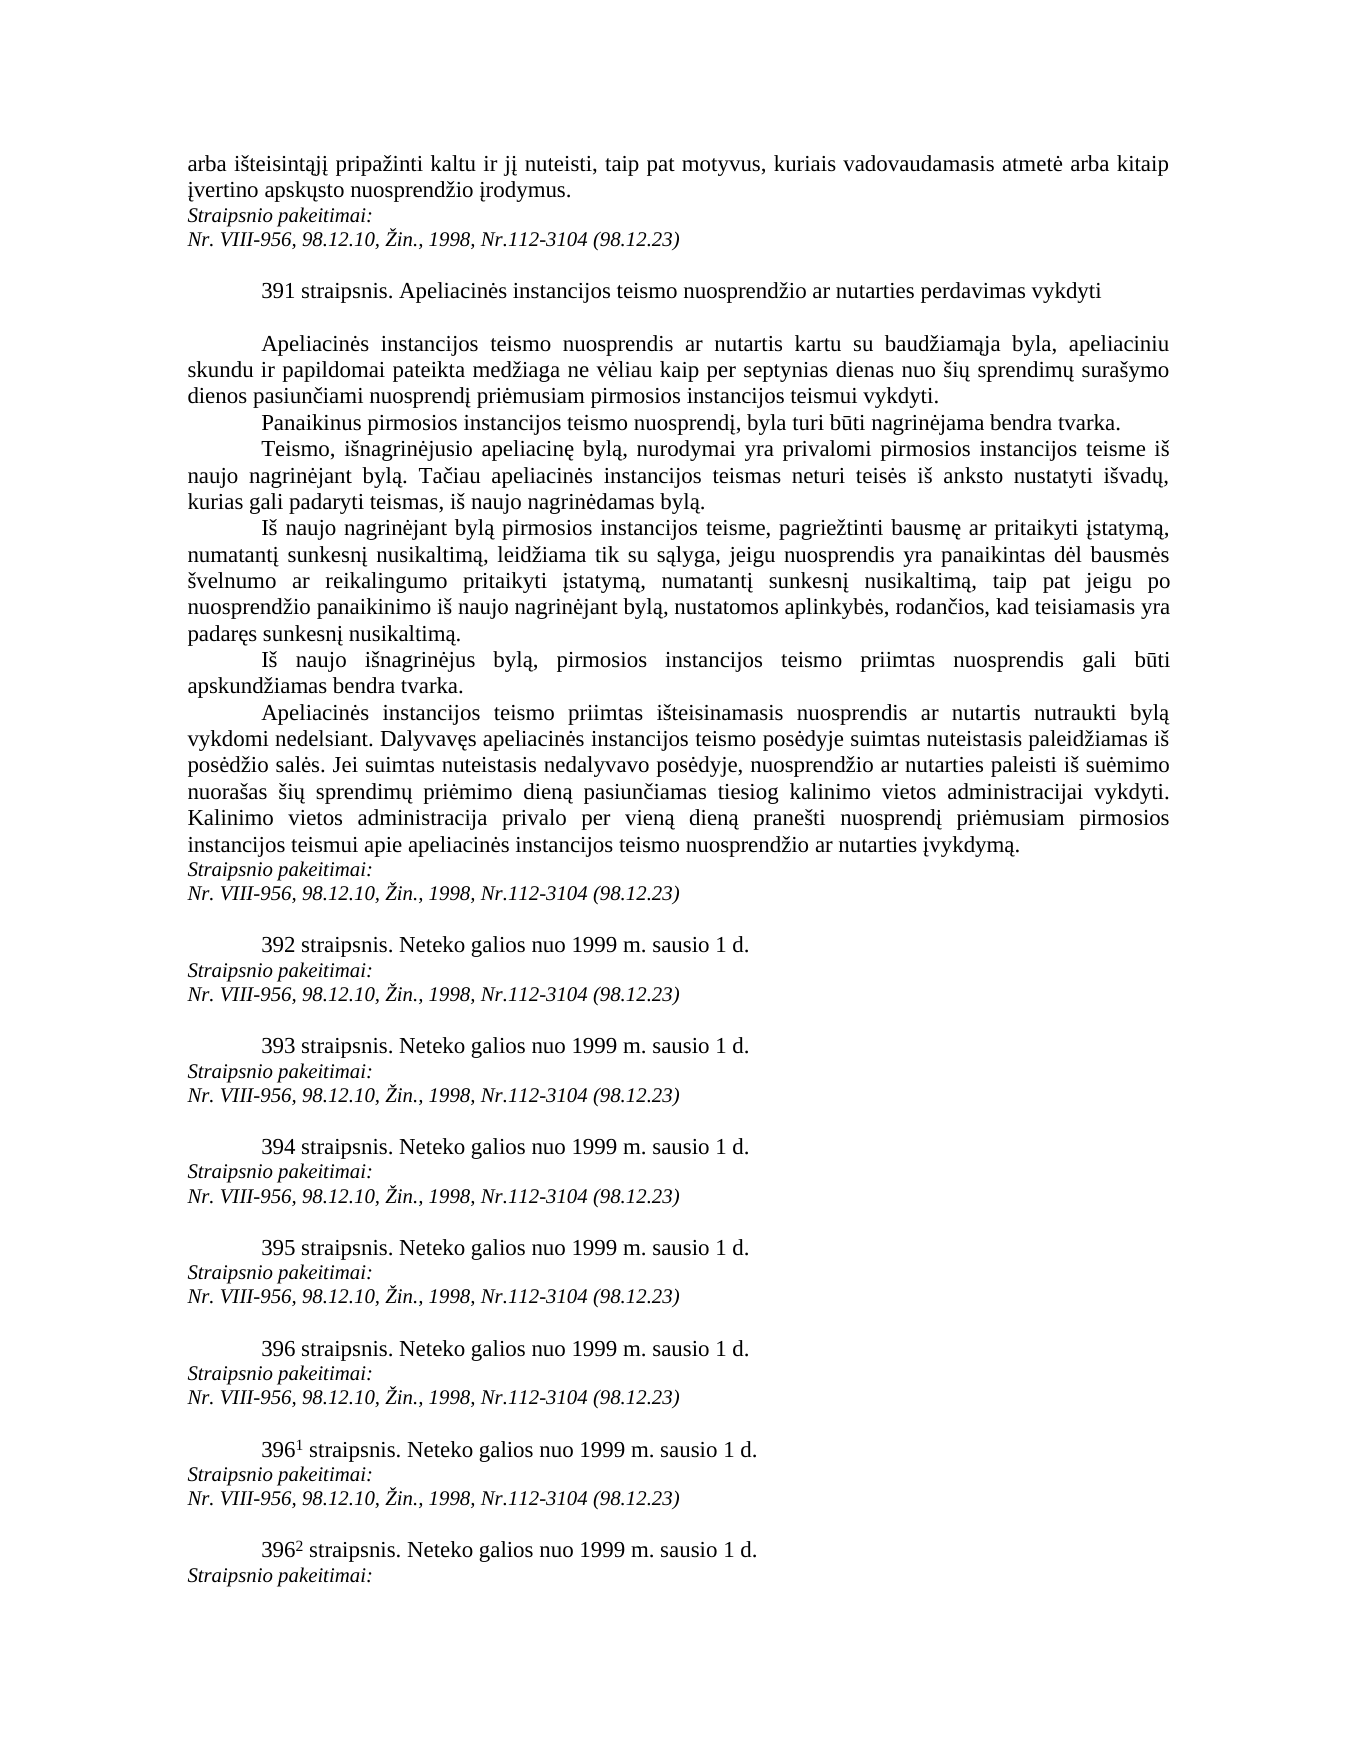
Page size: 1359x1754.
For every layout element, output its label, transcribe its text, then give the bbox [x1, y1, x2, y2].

text Straipsnio pakeitimai: [187, 1462, 1171, 1486]
text Straipsnio pakeitimai: [187, 1059, 1171, 1083]
text arba išteisintąjį pripažinti kaltu ir jį nuteisti, taip pat motyvus, kuriais vadovaudamasis atmetė arba kitaip įvertino apskųsto nuosprendžio įrodymus. [187, 150, 1171, 203]
text 396 straipsnis. Neteko galios nuo 1999 m. sausio 1 d. [187, 1335, 1171, 1361]
text Teismo, išnagrinėjusio apeliacinę bylą, nurodymai yra privalomi pirmosios instancijos teisme iš naujo nagrinėjant bylą. Tačiau apeliacinės instancijos teismas neturi teisės iš anksto nustatyti išvadų, kurias gali padaryti teismas, iš naujo nagrinėdamas bylą. [187, 435, 1171, 514]
text Apeliacinės instancijos teismo nuosprendis ar nutartis kartu su baudžiamąja byla, apeliaciniu skundu ir papildomai pateikta medžiaga ne vėliau kaip per septynias dienas nuo šių sprendimų surašymo dienos pasiunčiami nuosprendį priėmusiam pirmosios instancijos teismui vykdyti. [187, 330, 1171, 409]
text Panaikinus pirmosios instancijos teismo nuosprendį, byla turi būti nagrinėjama bendra tvarka. [187, 409, 1171, 435]
text Nr. VIII-956, 98.12.10, Žin., 1998, Nr.112-3104 (98.12.23) [187, 1486, 1171, 1510]
text Straipsnio pakeitimai: [187, 1563, 1171, 1587]
text Apeliacinės instancijos teismo priimtas išteisinamasis nuosprendis ar nutartis nutraukti bylą vykdomi nedelsiant. Dalyvavęs apeliacinės instancijos teismo posėdyje suimtas nuteistasis paleidžiamas iš posėdžio salės. Jei suimtas nuteistasis nedalyvavo posėdyje, nuosprendžio ar nutarties paleisti iš suėmimo nuorašas šių sprendimų priėmimo dieną pasiunčiamas tiesiog kalinimo vietos administracijai vykdyti. Kalinimo vietos administracija privalo per vieną dieną pranešti nuosprendį priėmusiam pirmosios instancijos teismui apie apeliacinės instancijos teismo nuosprendžio ar nutarties įvykdymą. [187, 699, 1171, 857]
text Nr. VIII-956, 98.12.10, Žin., 1998, Nr.112-3104 (98.12.23) [187, 227, 1171, 251]
text Straipsnio pakeitimai: [187, 203, 1171, 227]
text 3961 straipsnis. Neteko galios nuo 1999 m. sausio 1 d. [187, 1436, 1171, 1462]
text Nr. VIII-956, 98.12.10, Žin., 1998, Nr.112-3104 (98.12.23) [187, 982, 1171, 1006]
text Nr. VIII-956, 98.12.10, Žin., 1998, Nr.112-3104 (98.12.23) [187, 1183, 1171, 1208]
text Nr. VIII-956, 98.12.10, Žin., 1998, Nr.112-3104 (98.12.23) [187, 1083, 1171, 1107]
text Straipsnio pakeitimai: [187, 1260, 1171, 1284]
text Nr. VIII-956, 98.12.10, Žin., 1998, Nr.112-3104 (98.12.23) [187, 881, 1171, 905]
text 394 straipsnis. Neteko galios nuo 1999 m. sausio 1 d. [187, 1133, 1171, 1159]
text 393 straipsnis. Neteko galios nuo 1999 m. sausio 1 d. [187, 1032, 1171, 1059]
text 391 straipsnis. Apeliacinės instancijos teismo nuosprendžio ar nutarties perdavimas vykdyti [261, 277, 1171, 303]
text Straipsnio pakeitimai: [187, 1159, 1171, 1183]
text Iš naujo nagrinėjant bylą pirmosios instancijos teisme, pagriežtinti bausmę ar pritaikyti įstatymą, numatantį sunkesnį nusikaltimą, leidžiama tik su sąlyga, jeigu nuosprendis yra panaikintas dėl bausmės švelnumo ar reikalingumo pritaikyti įstatymą, numatantį sunkesnį nusikaltimą, taip pat jeigu po nuosprendžio panaikinimo iš naujo nagrinėjant bylą, nustatomos aplinkybės, rodančios, kad teisiamasis yra padaręs sunkesnį nusikaltimą. [187, 514, 1171, 646]
text Straipsnio pakeitimai: [187, 958, 1171, 982]
text Nr. VIII-956, 98.12.10, Žin., 1998, Nr.112-3104 (98.12.23) [187, 1284, 1171, 1308]
text 392 straipsnis. Neteko galios nuo 1999 m. sausio 1 d. [187, 931, 1171, 958]
text Straipsnio pakeitimai: [187, 1361, 1171, 1385]
text 395 straipsnis. Neteko galios nuo 1999 m. sausio 1 d. [187, 1234, 1171, 1260]
text Iš naujo išnagrinėjus bylą, pirmosios instancijos teismo priimtas nuosprendis gali būti apskundžiamas bendra tvarka. [187, 646, 1171, 699]
text Straipsnio pakeitimai: [187, 857, 1171, 881]
text 3962 straipsnis. Neteko galios nuo 1999 m. sausio 1 d. [187, 1536, 1171, 1563]
text Nr. VIII-956, 98.12.10, Žin., 1998, Nr.112-3104 (98.12.23) [187, 1385, 1171, 1409]
